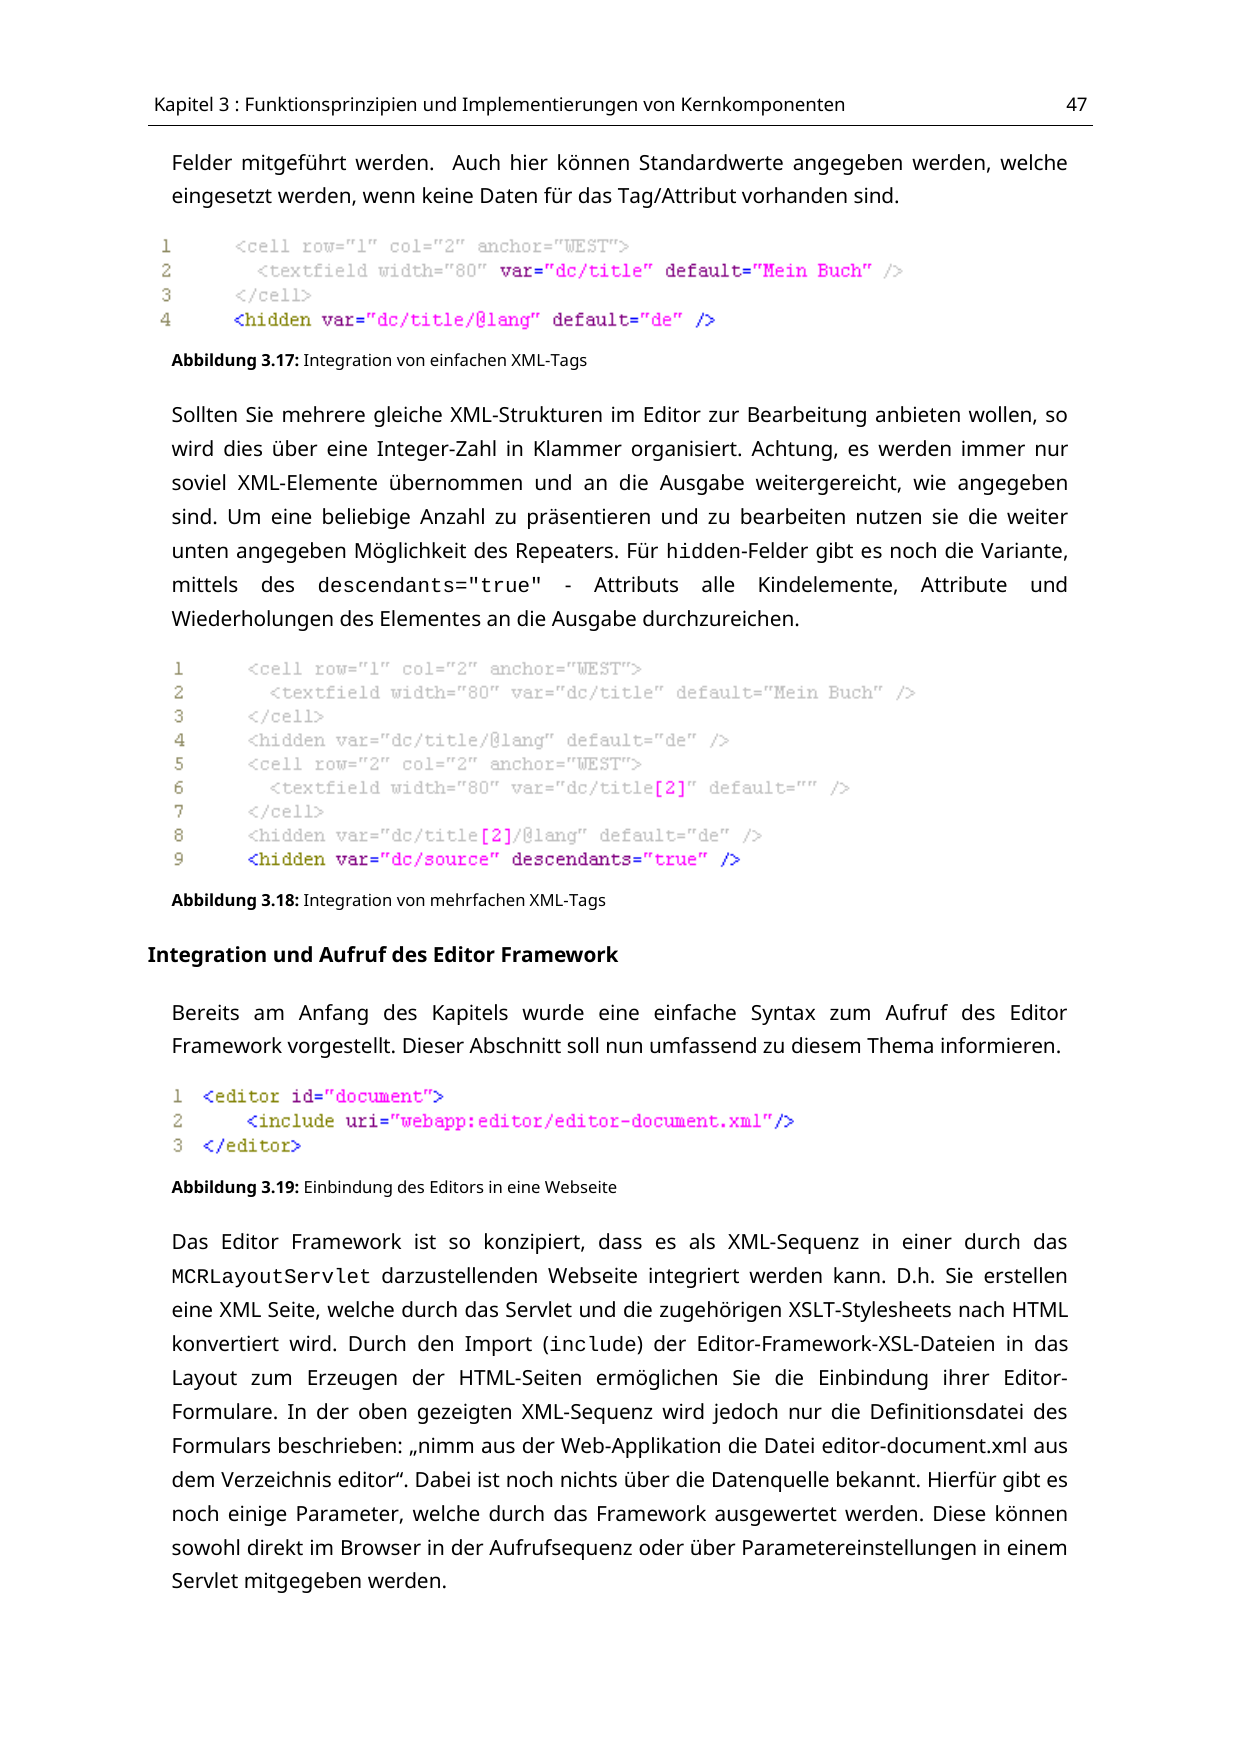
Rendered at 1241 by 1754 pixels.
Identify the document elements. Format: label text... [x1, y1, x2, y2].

text Das Editor Framework ist so konzipiert, dass es als XML-Sequenz in einer durch das MCRLayoutServlet darzustellenden Webseite integriert werden kann. D.h. Sie erstellen eine XML Seite, welche durch das Servlet und die zugehörigen XSLT-Stylesheets nach HTML konvertiert wird. Durch den Import (include) der Editor-Framework-XSL-Dateien in das Layout zum Erzeugen der HTML-Seiten ermöglichen Sie die Einbindung ihrer Editor-Formulare. In der oben gezeigten XML-Sequenz wird jedoch nur die Definitionsdatei des Formulars beschrieben: „nimm aus der Web-Applikation die Datei editor-document.xml aus dem Verzeichnis editor“. Dabei ist noch nichts über die Datenquelle bekannt. Hierfür gibt es noch einige Parameter, welche durch das Framework ausgewertet werden. Diese können sowohl direkt im Browser in der Aufrufsequenz oder über Parametereinstellungen in einem Servlet mitgegeben werden. [148, 1083, 1069, 1595]
text Bereits am Anfang des Kapitels wurde eine einfache Syntax zum Aufruf des Editor Framework vorgestellt. Dieser Abschnitt soll nun umfassend zu diesem Thema informieren. [171, 998, 1069, 1060]
subtitle Integration und Aufruf des Editor Framework [148, 679, 1092, 969]
text Abbildung 3.18: Integration von mehrfachen XML-Tags [171, 872, 907, 911]
text Felder mitgeführt werden. Auch hier können Standardwerte angegeben werden, welche eingesetzt werden, wenn keine Daten für das Tag/Attribut vorhanden sind. [171, 148, 1069, 210]
text Abbildung 3.17: Integration von einfachen XML-Tags [171, 332, 907, 371]
text Abbildung 3.19: Einbindung des Editors in eine Webseite [171, 1159, 813, 1198]
text Sollten Sie mehrere gleiche XML-Strukturen im Editor zur Bearbeitung anbieten wollen, so wird dies über eine Integer-Zahl in Klammer organisiert. Achtung, es werden immer nur soviel XML-Elemente übernommen und an die Ausgabe weitergereicht, wie angegeben sind. Um eine beliebige Anzahl zu präsentieren und zu bearbeiten nutzen sie die weiter unten angegeben Möglichkeit des Repeaters. Für hidden-Felder gibt es noch die Variante, mittels des descendants="true" - Attributs alle Kindelemente, Attribute und Wiederholungen des Elementes an die Ausgabe durchzureichen. [148, 239, 1069, 632]
